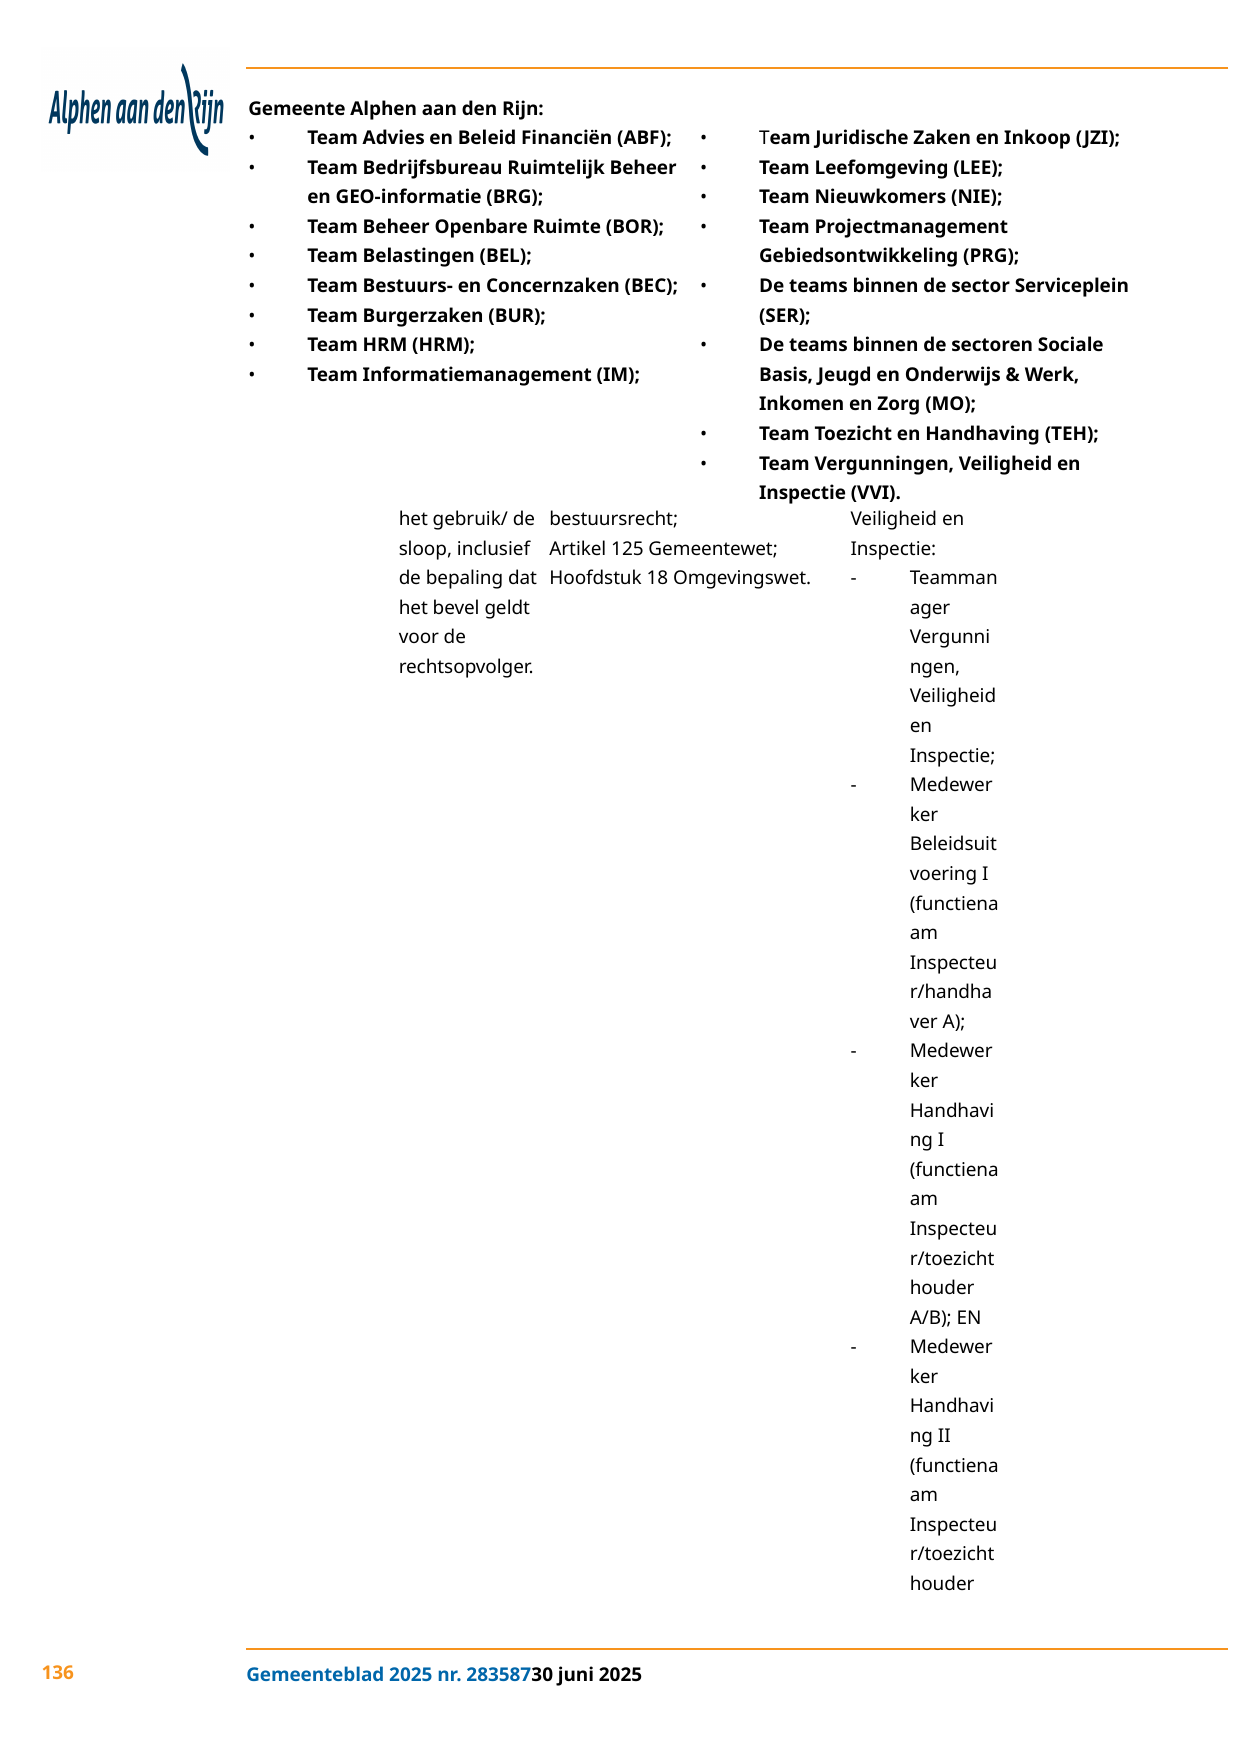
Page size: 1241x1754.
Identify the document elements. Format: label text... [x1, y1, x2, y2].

table_cell Veiligheid en Inspectie: Teammanager Vergunningen, Veiligheid en Inspectie; Medewerker Beleidsuitvoering I (functienaam Inspecteur/handhaver A); Medewerker Handhaving I (functienaam Inspecteur/toezichthouder A/B); EN Medewerker Handhaving II (functienaam Inspecteur/toezichthouder [850, 505, 1001, 1596]
table_header Gemeente Alphen aan den Rijn: Team Advies en Beleid Financiën (ABF); Team Bedrijfsbureau Ruimtelijk Beheer en GEO-informatie (BRG); Team Beheer Openbare Ruimte (BOR); Team Belastingen (BEL); Team Bestuurs- en Concernzaken (BEC); Team Burgerzaken (BUR); Team HRM (HRM); Team Informatiemanagement (IM); [248, 95, 700, 505]
table_header Team Juridische Zaken en Inkoop (JZI); Team Leefomgeving (LEE); Team Nieuwkomers (NIE); Team Projectmanagement Gebiedsontwikkeling (PRG); De teams binnen de sector Serviceplein (SER); De teams binnen de sectoren Sociale Basis, Jeugd en Onderwijs & Werk, Inkomen en Zorg (MO); Team Toezicht en Handhaving (TEH); Team Vergunningen, Veiligheid en Inspectie (VVI). [700, 95, 1152, 505]
picture [41, 47, 231, 172]
table_cell bestuursrecht; Artikel 125 Gemeentewet; Hoofdstuk 18 Omgevingswet. [549, 505, 850, 1596]
table_cell [248, 505, 398, 1596]
table_cell het gebruik/ de sloop, inclusief de bepaling dat het bevel geldt voor de rechtsopvolger. [399, 505, 549, 1596]
table_cell [1001, 505, 1152, 1596]
